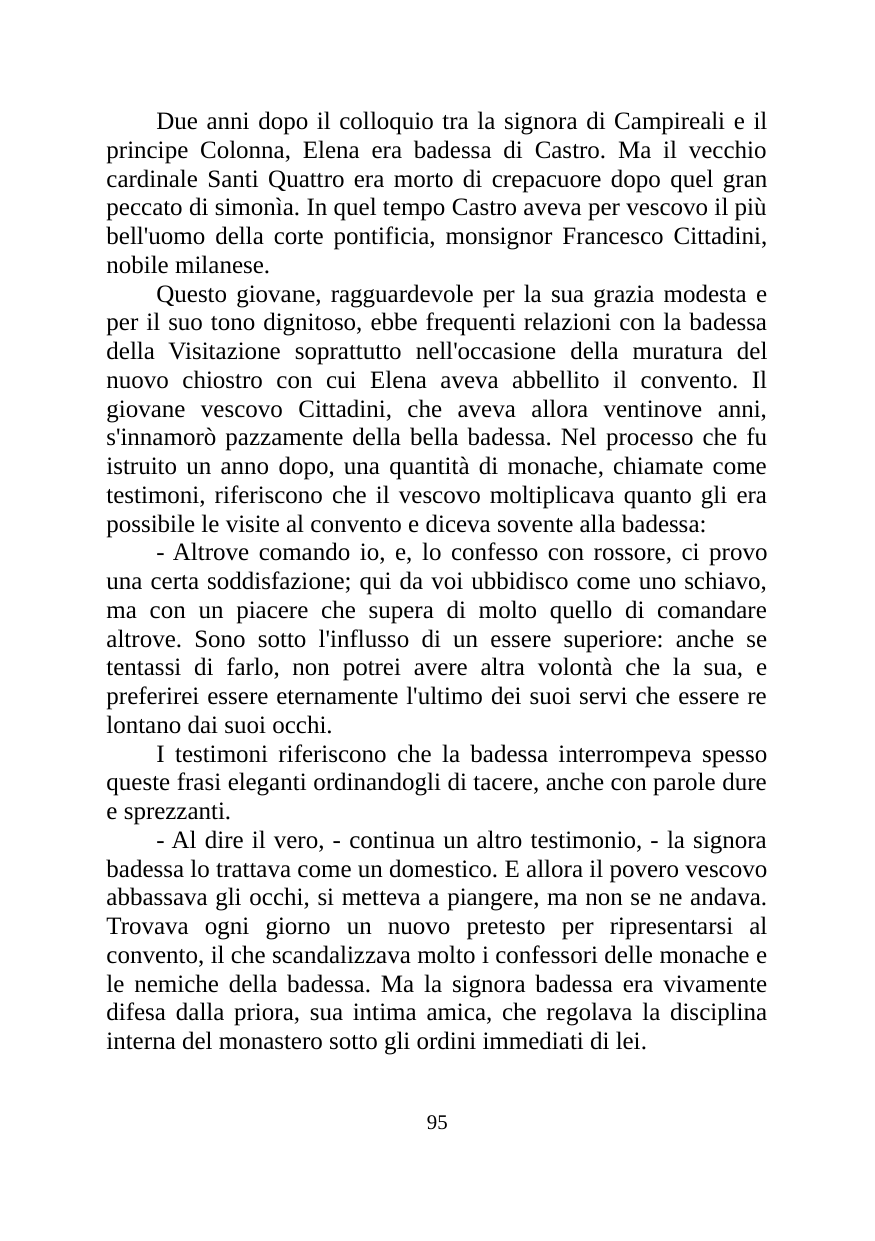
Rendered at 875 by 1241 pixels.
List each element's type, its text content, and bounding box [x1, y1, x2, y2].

text I testimoni riferiscono che la badessa interrompeva spesso queste frasi eleganti ordinandogli di tacere, anche con parole dure e sprezzanti. [106, 739, 768, 825]
text - Al dire il vero, - continua un altro testimonio, - la signora badessa lo trattava come un domestico. E allora il povero vescovo abbassava gli occhi, si metteva a piangere, ma non se ne andava. Trovava ogni giorno un nuovo pretesto per ripresentarsi al convento, il che scandalizzava molto i confessori delle monache e le nemiche della badessa. Ma la signora badessa era vivamente difesa dalla priora, sua intima amica, che regolava la disciplina interna del monastero sotto gli ordini immediati di lei. [106, 825, 768, 1055]
text Questo giovane, ragguardevole per la sua grazia modesta e per il suo tono dignitoso, ebbe frequenti relazioni con la badessa della Visitazione soprattutto nell'occasione della muratura del nuovo chiostro con cui Elena aveva abbellito il convento. Il giovane vescovo Cittadini, che aveva allora ventinove anni, s'innamorò pazzamente della bella badessa. Nel processo che fu istruito un anno dopo, una quantità di monache, chiamate come testimoni, riferiscono che il vescovo moltiplicava quanto gli era possibile le visite al convento e diceva sovente alla badessa: [106, 279, 768, 537]
text Due anni dopo il colloquio tra la signora di Campireali e il principe Colonna, Elena era badessa di Castro. Ma il vecchio cardinale Santi Quattro era morto di crepacuore dopo quel gran peccato di simonìa. In quel tempo Castro aveva per vescovo il più bell'uomo della corte pontificia, monsignor Francesco Cittadini, nobile milanese. [106, 106, 768, 279]
text - Altrove comando io, e, lo confesso con rossore, ci provo una certa soddisfazione; qui da voi ubbidisco come uno schiavo, ma con un piacere che supera di molto quello di comandare altrove. Sono sotto l'influsso di un essere superiore: anche se tentassi di farlo, non potrei avere altra volontà che la sua, e preferirei essere eternamente l'ultimo dei suoi servi che essere re lontano dai suoi occhi. [106, 537, 768, 739]
